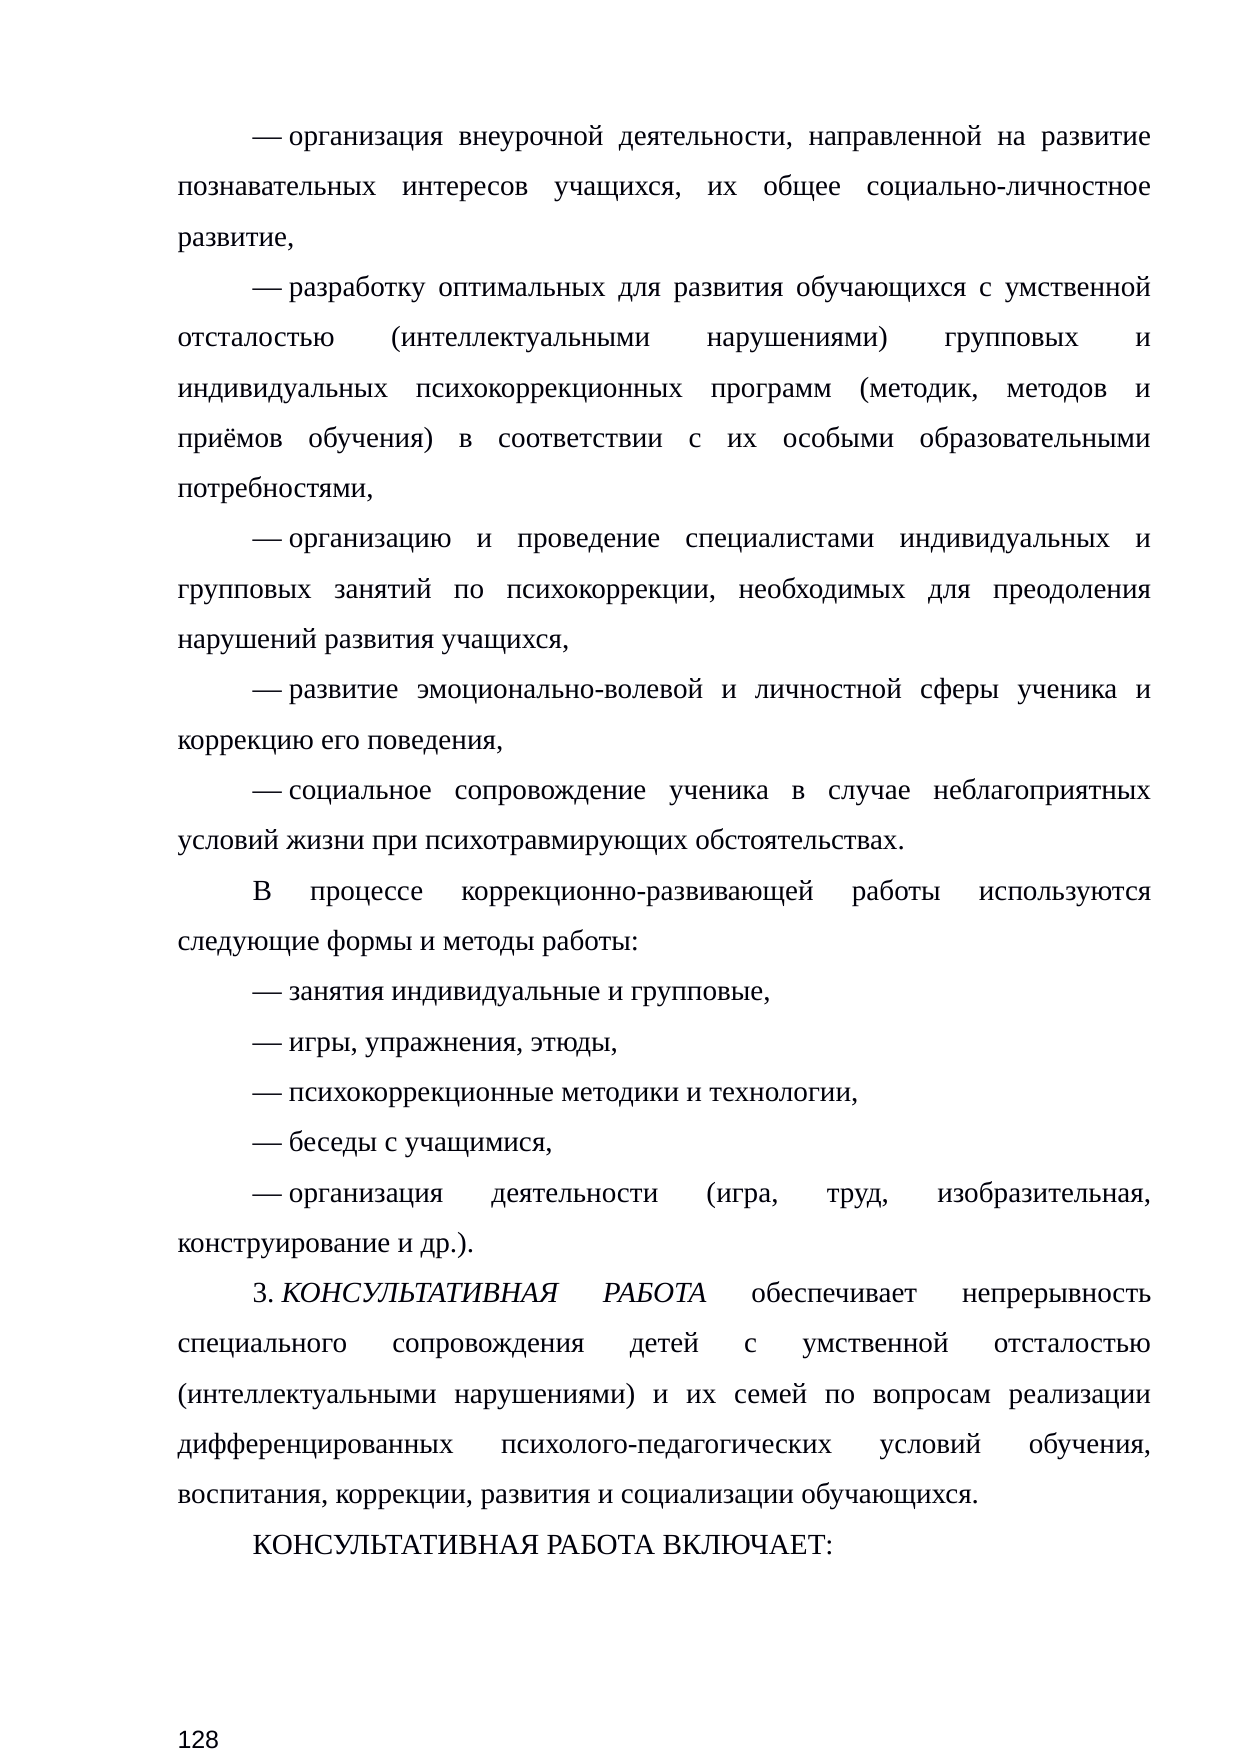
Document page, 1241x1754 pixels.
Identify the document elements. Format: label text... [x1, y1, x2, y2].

text ― социальное сопровождение ученика в случае неблагоприятных условий жизни при психотравмирующих обстоятельствах. [177, 772, 1152, 856]
text ― развитие эмоционально-волевой и личностной сферы ученика и коррекцию его поведения, [177, 672, 1152, 755]
text ― разработку оптимальных для развития обучающихся с умственной отсталостью (интеллектуальными нарушениями) групповых и индивидуальных психокоррекционных программ (методик, методов и приёмов обучения) в соответствии с их особыми образовательными потребностями, [177, 269, 1152, 504]
text ― игры, упражнения, этюды, [177, 1024, 1152, 1057]
text 3. Консультативная работа обеспечивает непрерывность специального сопровождения детей с умственной отсталостью (интеллектуальными нарушениями) и их семей по вопросам реализации дифференцированных психолого-педагогических условий обучения, воспитания, коррекции, развития и социализации обучающихся. [177, 1275, 1152, 1510]
text В процессе коррекционно-развивающей работы используются следующие формы и методы работы: [177, 873, 1152, 957]
text ― занятия индивидуальные и групповые, [177, 973, 1152, 1007]
text ― организацию и проведение специалистами индивидуальных и групповых занятий по психокоррекции, необходимых для преодоления нарушений развития учащихся, [177, 521, 1152, 655]
text ― беседы с учащимися, [177, 1124, 1152, 1158]
text ― психокоррекционные методики и технологии, [177, 1074, 1152, 1108]
text ― организация деятельности (игра, труд, изобразительная, конструирование и др.). [177, 1175, 1152, 1258]
text Консультативная работа включает: [177, 1527, 1152, 1560]
text ― организация внеурочной деятельности, направленной на развитие познавательных интересов учащихся, их общее социально-личностное развитие, [177, 118, 1152, 252]
